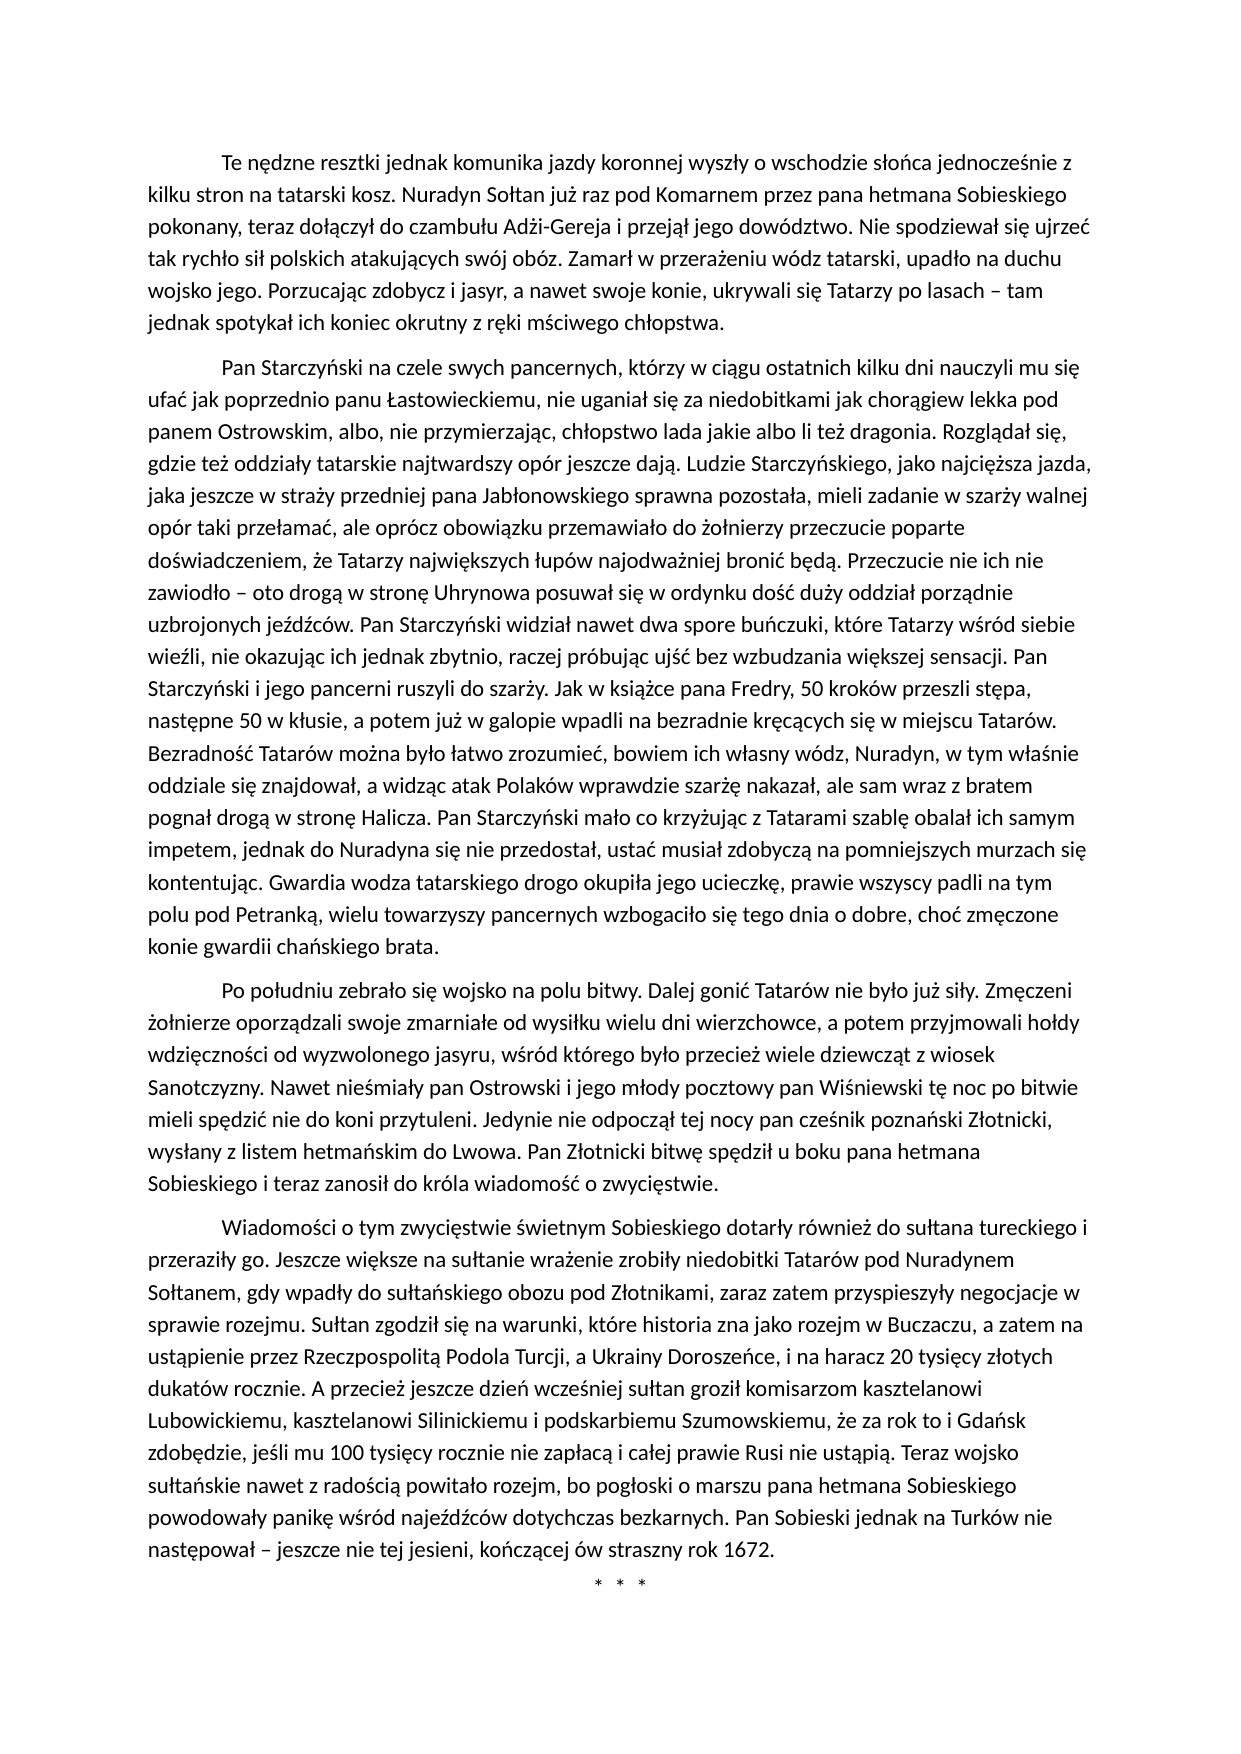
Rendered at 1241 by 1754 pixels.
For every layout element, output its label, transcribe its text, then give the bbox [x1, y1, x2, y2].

text Wiadomości o tym zwycięstwie świetnym Sobieskiego dotarły również do sułtana tureckiego i przeraziły go. Jeszcze większe na sułtanie wrażenie zrobiły niedobitki Tatarów pod Nuradynem Sołtanem, gdy wpadły do sułtańskiego obozu pod Złotnikami, zaraz zatem przyspieszyły negocjacje w sprawie rozejmu. Sułtan zgodził się na warunki, które historia zna jako rozejm w Buczaczu, a zatem na ustąpienie przez Rzeczpospolitą Podola Turcji, a Ukrainy Doroszeńce, i na haracz 20 tysięcy złotych dukatów rocznie. A przecież jeszcze dzień wcześniej sułtan groził komisarzom kasztelanowi Lubowickiemu, kasztelanowi Silinickiemu i podskarbiemu Szumowskiemu, że za rok to i Gdańsk zdobędzie, jeśli mu 100 tysięcy rocznie nie zapłacą i całej prawie Rusi nie ustąpią. Teraz wojsko sułtańskie nawet z radością powitało rozejm, bo pogłoski o marszu pana hetmana Sobieskiego powodowały panikę wśród najeźdźców dotychczas bezkarnych. Pan Sobieski jednak na Turków nie następował – jeszcze nie tej jesieni, kończącej ów straszny rok 1672. [148, 1213, 1093, 1563]
text Te nędzne resztki jednak komunika jazdy koronnej wyszły o wschodzie słońca jednocześnie z kilku stron na tatarski kosz. Nuradyn Sołtan już raz pod Komarnem przez pana hetmana Sobieskiego pokonany, teraz dołączył do czambułu Adżi-Gereja i przejął jego dowództwo. Nie spodziewał się ujrzeć tak rychło sił polskich atakujących swój obóz. Zamarł w przerażeniu wódz tatarski, upadło na duchu wojsko jego. Porzucając zdobycz i jasyr, a nawet swoje konie, ukrywali się Tatarzy po lasach – tam jednak spotykał ich koniec okrutny z ręki mściwego chłopstwa. [148, 148, 1093, 337]
text Pan Starczyński na czele swych pancernych, którzy w ciągu ostatnich kilku dni nauczyli mu się ufać jak poprzednio panu Łastowieckiemu, nie uganiał się za niedobitkami jak chorągiew lekka pod panem Ostrowskim, albo, nie przymierzając, chłopstwo lada jakie albo li też dragonia. Rozglądał się, gdzie też oddziały tatarskie najtwardszy opór jeszcze dają. Ludzie Starczyńskiego, jako najcięższa jazda, jaka jeszcze w straży przedniej pana Jabłonowskiego sprawna pozostała, mieli zadanie w szarży walnej opór taki przełamać, ale oprócz obowiązku przemawiało do żołnierzy przeczucie poparte doświadczeniem, że Tatarzy największych łupów najodważniej bronić będą. Przeczucie nie ich nie zawiodło – oto drogą w stronę Uhrynowa posuwał się w ordynku dość duży oddział porządnie uzbrojonych jeźdźców. Pan Starczyński widział nawet dwa spore buńczuki, które Tatarzy wśród siebie wieźli, nie okazując ich jednak zbytnio, raczej próbując ujść bez wzbudzania większej sensacji. Pan Starczyński i jego pancerni ruszyli do szarży. Jak w książce pana Fredry, 50 kroków przeszli stępa, następne 50 w kłusie, a potem już w galopie wpadli na bezradnie kręcących się w miejscu Tatarów. Bezradność Tatarów można było łatwo zrozumieć, bowiem ich własny wódz, Nuradyn, w tym właśnie oddziale się znajdował, a widząc atak Polaków wprawdzie szarżę nakazał, ale sam wraz z bratem pognał drogą w stronę Halicza. Pan Starczyński mało co krzyżując z Tatarami szablę obalał ich samym impetem, jednak do Nuradyna się nie przedostał, ustać musiał zdobyczą na pomniejszych murzach się kontentując. Gwardia wodza tatarskiego drogo okupiła jego ucieczkę, prawie wszyscy padli na tym polu pod Petranką, wielu towarzyszy pancernych wzbogaciło się tego dnia o dobre, choć zmęczone konie gwardii chańskiego brata. [148, 353, 1093, 960]
text Po południu zebrało się wojsko na polu bitwy. Dalej gonić Tatarów nie było już siły. Zmęczeni żołnierze oporządzali swoje zmarniałe od wysiłku wielu dni wierzchowce, a potem przyjmowali hołdy wdzięczności od wyzwolonego jasyru, wśród którego było przecież wiele dziewcząt z wiosek Sanotczyzny. Nawet nieśmiały pan Ostrowski i jego młody pocztowy pan Wiśniewski tę noc po bitwie mieli spędzić nie do koni przytuleni. Jedynie nie odpoczął tej nocy pan cześnik poznański Złotnicki, wysłany z listem hetmańskim do Lwowa. Pan Złotnicki bitwę spędził u boku pana hetmana Sobieskiego i teraz zanosił do króla wiadomość o zwycięstwie. [148, 976, 1093, 1197]
text * * * [148, 1573, 1093, 1601]
